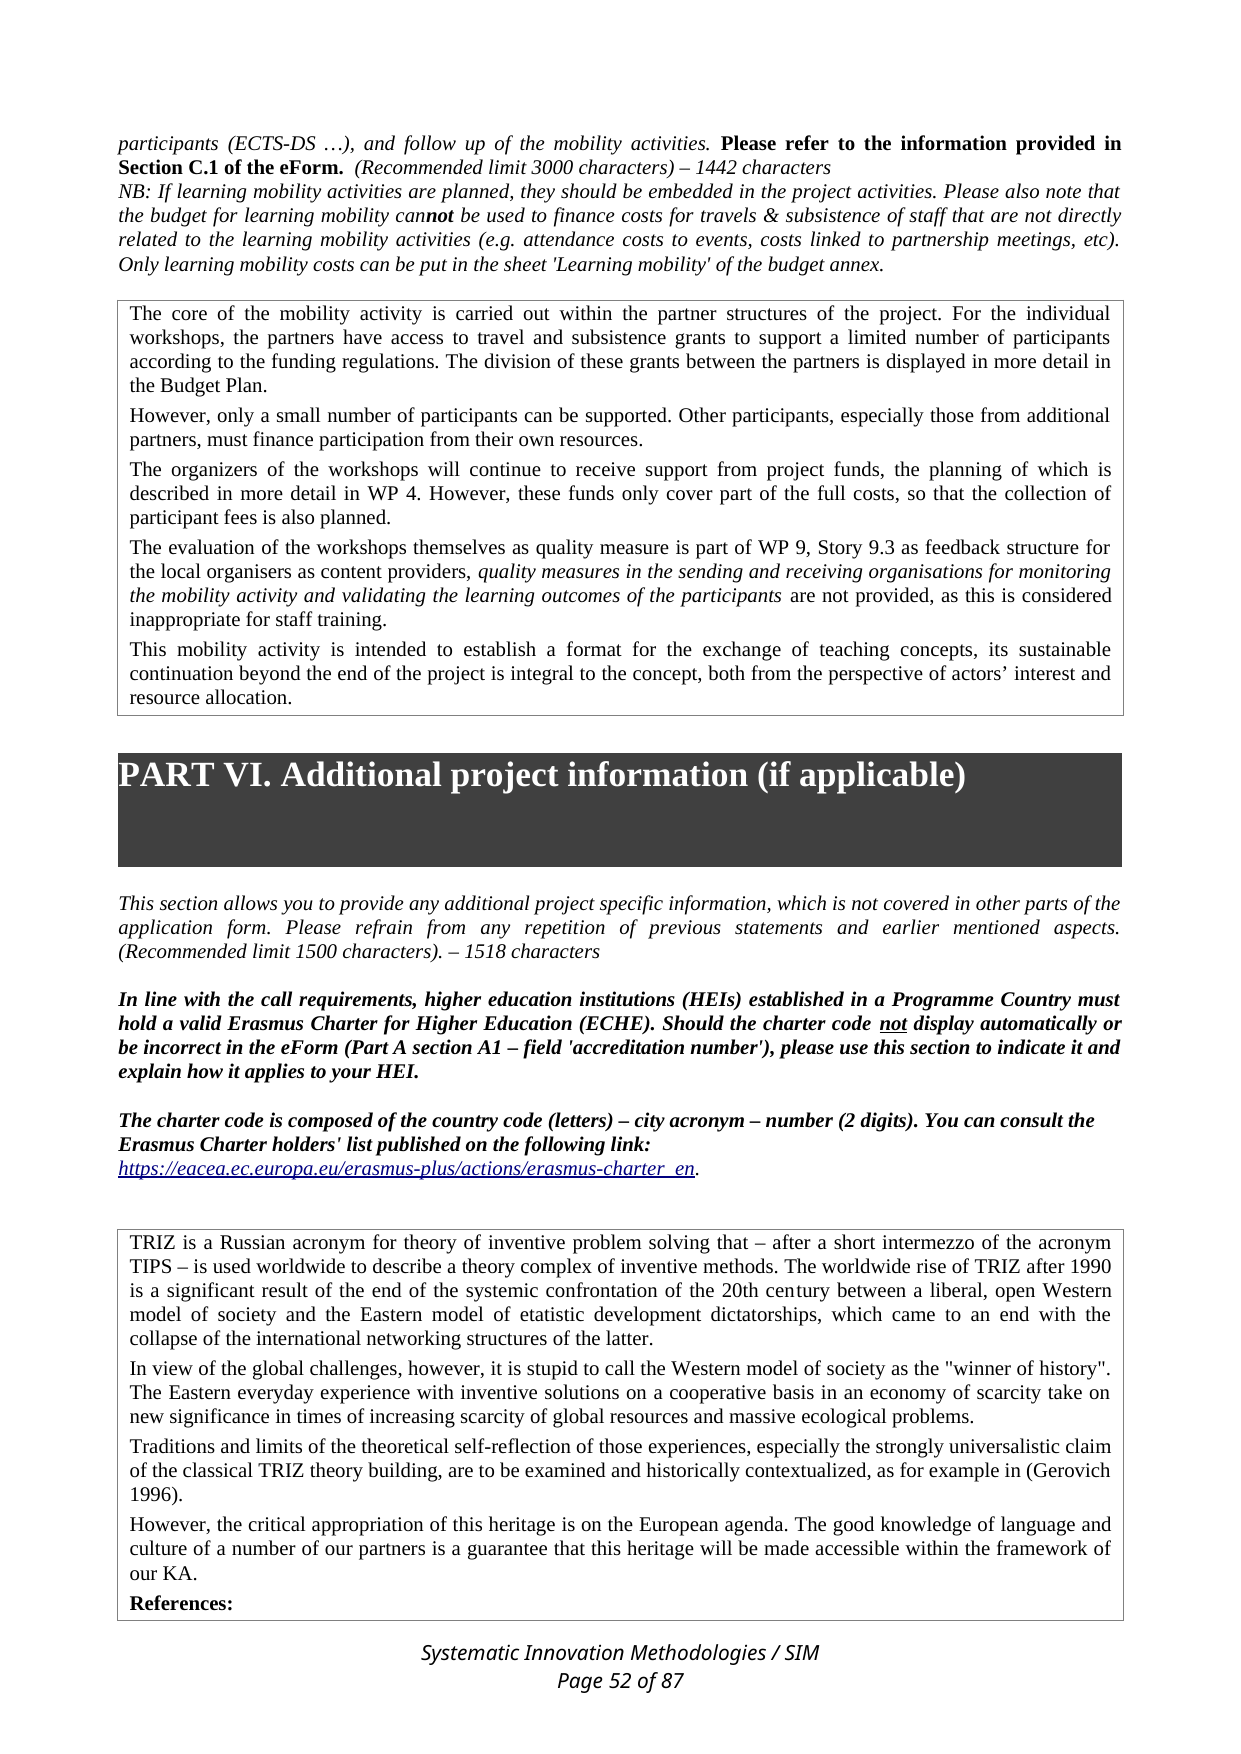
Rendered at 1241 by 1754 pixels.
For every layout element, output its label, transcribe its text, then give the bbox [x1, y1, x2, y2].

text NB: If learning mobility activities are planned, they should be embedded in the project activities. Please also note that the budget for learning mobility cannot be used to finance costs for travels & subsistence of staff that are not directly related to the learning mobility activities (e.g. attendance costs to events, costs linked to partnership meetings, etc). Only learning mobility costs can be put in the sheet 'Learning mobility' of the budget annex. [118, 179, 1122, 276]
text This section allows you to provide any additional project specific information, which is not covered in other parts of the application form. Please refrain from any repetition of previous statements and earlier mentioned aspects. (Recommended limit 1500 characters). – 1518 characters [118, 891, 1122, 963]
text The charter code is composed of the country code (letters) – city acronym – number (2 digits). You can consult the Erasmus Charter holders' list published on the following link: https://eacea.ec.europa.eu/erasmus-plus/actions/erasmus-charter_en. [118, 1107, 1122, 1180]
subtitle PART VI. Additional project information (if applicable) [118, 753, 1122, 794]
table_header The core of the mobility activity is carried out within the partner structures of the project. For the individual workshops, the partners have access to travel and subsistence grants to support a limited number of participants according to the funding regulations. The division of these grants between the partners is displayed in more detail in the Budget Plan. However, only a small number of participants can be supported. Other participants, especially those from additional partners, must finance participation from their own resources. The organizers of the workshops will continue to receive support from project funds, the planning of which is described in more detail in WP 4. However, these funds only cover part of the full costs, so that the collection of participant fees is also planned. The evaluation of the workshops themselves as quality measure is part of WP 9, Story 9.3 as feedback structure for the local organisers as content providers, quality measures in the sending and receiving organisations for monitoring the mobility activity and validating the learning outcomes of the participants are not provided, as this is considered inappropriate for staff training. This mobility activity is intended to establish a format for the exchange of teaching concepts, its sustainable continuation beyond the end of the project is integral to the concept, both from the perspective of actors’ interest and resource allocation. [118, 301, 1123, 715]
text In line with the call requirements, higher education institutions (HEIs) established in a Programme Country must hold a valid Erasmus Charter for Higher Education (ECHE). Should the charter code not display automatically or be incorrect in the eForm (Part A section A1 – field 'accreditation number'), please use this section to indicate it and explain how it applies to your HEI. [118, 987, 1122, 1083]
table_header TRIZ is a Russian acronym for theory of inventive problem solving that – after a short intermezzo of the acronym TIPS – is used worldwide to describe a theory complex of inventive methods. The worldwide rise of TRIZ after 1990 is a significant result of the end of the systemic confrontation of the 20th cen­tury between a liberal, open Western model of society and the Eastern model of etatistic development dictatorships, which came to an end with the collapse of the international networking structures of the latter. In view of the global challenges, however, it is stupid to call the Western model of society as the "winner of history". The Eastern everyday experience with inventive solutions on a cooperative basis in an economy of scarcity take on new significance in times of increasing scarcity of global resources and massive ecological problems. Traditions and limits of the theoretical self-reflection of those experiences, especially the strongly universalistic claim of the classical TRIZ theory building, are to be examined and historically contextualized, as for example in (Gerovich 1996). However, the critical appropriation of this heritage is on the European agenda. The good knowledge of language and culture of a number of our partners is a guarantee that this heritage will be made accessible within the framework of our KA. References: [118, 1230, 1123, 1620]
text participants (ECTS-DS …), and follow up of the mobility activities. Please refer to the information provided in Section C.1 of the eForm. (Recommended limit 3000 characters) – 1442 characters [118, 131, 1122, 179]
